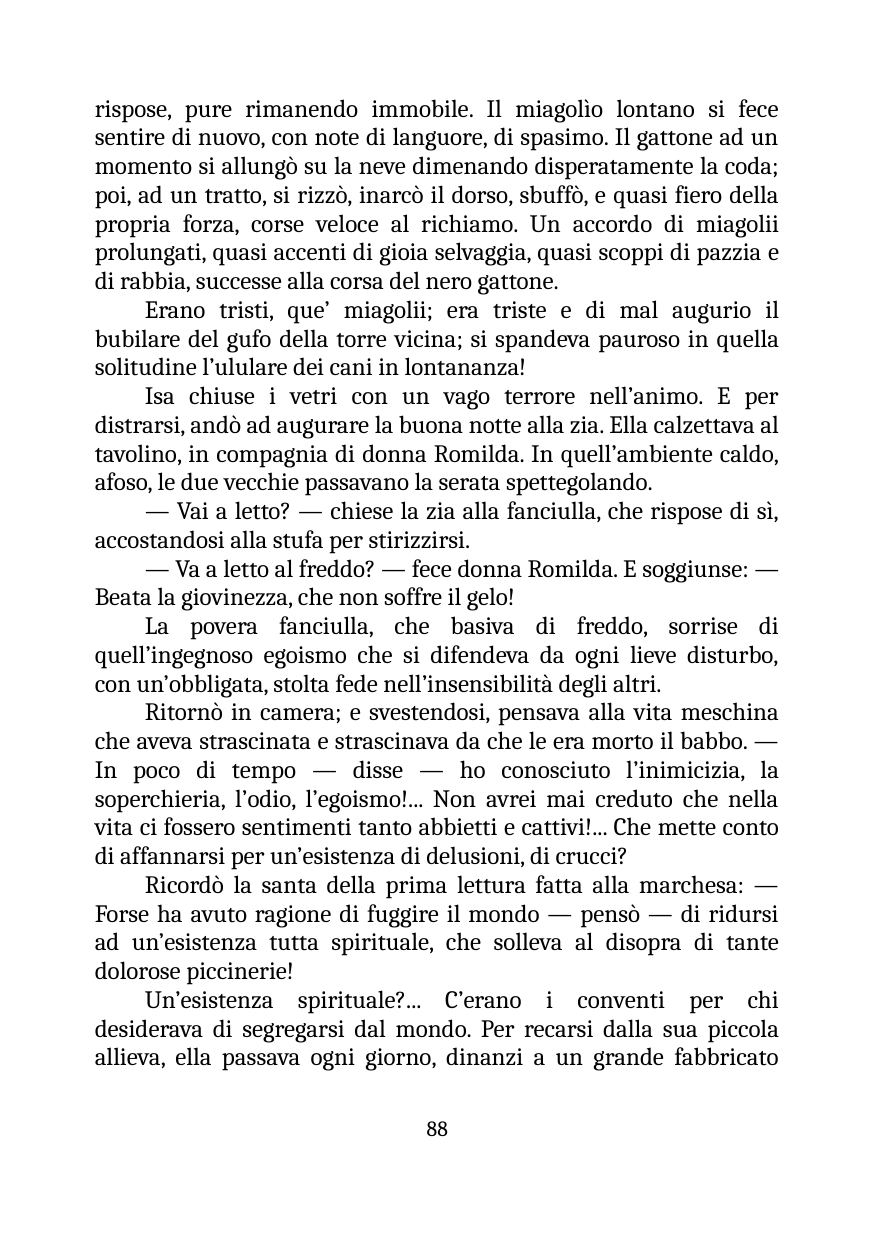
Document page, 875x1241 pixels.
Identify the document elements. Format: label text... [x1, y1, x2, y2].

text Ritornò in camera; e svestendosi, pensava alla vita meschina che aveva strascinata e strascinava da che le era morto il babbo. — In poco di tempo — disse — ho conosciuto l’inimicizia, la soperchieria, l’odio, l’egoismo!... Non avrei mai creduto che nella vita ci fossero sentimenti tanto abbietti e cattivi!... Che mette conto di affannarsi per un’esistenza di delusioni, di crucci? [94, 698, 779, 871]
text rispose, pure rimanendo immobile. Il miagolìo lontano si fece sentire di nuovo, con note di languore, di spasimo. Il gattone ad un momento si allungò su la neve dimenando disperatamente la coda; poi, ad un tratto, si rizzò, inarcò il dorso, sbuffò, e quasi fiero della propria forza, corse veloce al richiamo. Un accordo di miagolii prolungati, quasi accenti di gioia selvaggia, quasi scoppi di pazzia e di rabbia, successe alla corsa del nero gattone. [94, 94, 779, 296]
text La povera fanciulla, che basiva di freddo, sorrise di quell’ingegnoso egoismo che si difendeva da ogni lieve disturbo, con un’obbligata, stolta fede nell’insensibilità degli altri. [94, 612, 779, 698]
text Ricordò la santa della prima lettura fatta alla marchesa: — Forse ha avuto ragione di fuggire il mondo — pensò — di ridursi ad un’esistenza tutta spirituale, che solleva al disopra di tante dolorose piccinerie! [94, 871, 779, 986]
text Isa chiuse i vetri con un vago terrore nell’animo. E per distrarsi, andò ad augurare la buona notte alla zia. Ella calzettava al tavolino, in compagnia di donna Romilda. In quell’ambiente caldo, afoso, le due vecchie passavano la serata spettegolando. [94, 382, 779, 497]
text — Vai a letto? — chiese la zia alla fanciulla, che rispose di sì, accostandosi alla stufa per stirizzirsi. [94, 497, 779, 554]
text Un’esistenza spirituale?... C’erano i conventi per chi desiderava di segregarsi dal mondo. Per recarsi dalla sua piccola allieva, ella passava ogni giorno, dinanzi a un grande fabbricato [94, 986, 779, 1072]
text — Va a letto al freddo? — fece donna Romilda. E soggiunse: — Beata la giovinezza, che non soffre il gelo! [94, 554, 779, 612]
text Erano tristi, que’ miagolii; era triste e di mal augurio il bubilare del gufo della torre vicina; si spandeva pauroso in quella solitudine l’ululare dei cani in lontananza! [94, 296, 779, 382]
